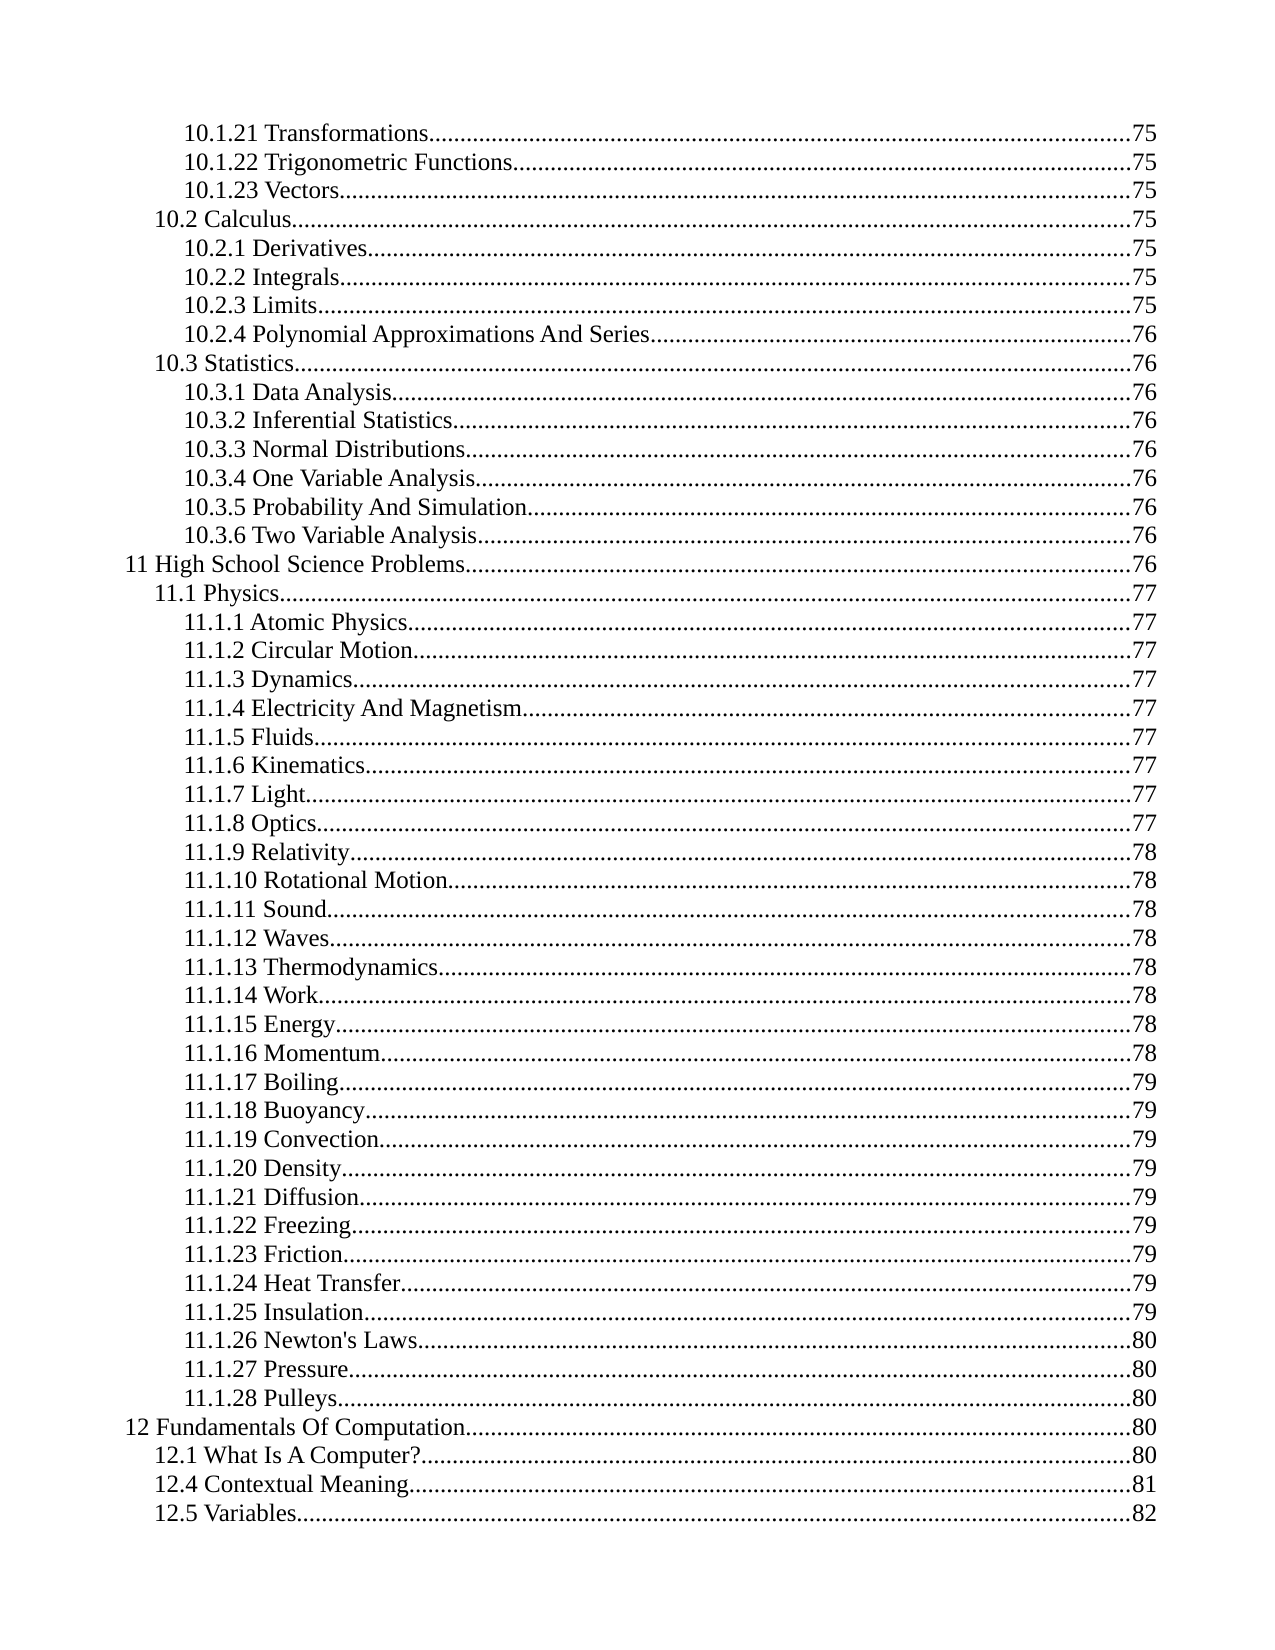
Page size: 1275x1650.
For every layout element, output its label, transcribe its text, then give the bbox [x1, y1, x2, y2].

text 10.2.3 Limits 75 [177, 291, 1157, 319]
text 10.3.3 Normal Distributions 76 [177, 434, 1157, 463]
text 11.1.7 Light 77 [177, 779, 1157, 808]
text 11 High School Science Problems 76 [118, 549, 1157, 578]
text 11.1.9 Relativity 78 [177, 837, 1157, 866]
text 11.1.19 Convection 79 [177, 1124, 1157, 1153]
text 11.1 Physics 77 [148, 578, 1157, 607]
text 10.1.22 Trigonometric Functions 75 [177, 147, 1157, 176]
text 11.1.5 Fluids 77 [177, 722, 1157, 751]
text 10.3 Statistics 76 [148, 348, 1157, 377]
text 11.1.4 Electricity And Magnetism 77 [177, 693, 1157, 722]
text 11.1.11 Sound 78 [177, 894, 1157, 923]
text 12.5 Variables 82 [148, 1498, 1157, 1527]
text 12.1 What Is A Computer? 80 [148, 1441, 1157, 1469]
text 11.1.15 Energy 78 [177, 1009, 1157, 1038]
text 11.1.17 Boiling 79 [177, 1067, 1157, 1096]
text 10.1.23 Vectors 75 [177, 176, 1157, 204]
text 10.3.4 One Variable Analysis 76 [177, 463, 1157, 492]
text 11.1.28 Pulleys 80 [177, 1383, 1157, 1412]
text 11.1.27 Pressure 80 [177, 1354, 1157, 1383]
text 11.1.16 Momentum 78 [177, 1038, 1157, 1067]
text 11.1.1 Atomic Physics 77 [177, 607, 1157, 636]
text 10.2.4 Polynomial Approximations And Series 76 [177, 319, 1157, 348]
text 11.1.8 Optics 77 [177, 808, 1157, 837]
text 12.4 Contextual Meaning 81 [148, 1469, 1157, 1498]
text 11.1.24 Heat Transfer 79 [177, 1268, 1157, 1297]
text 11.1.26 Newton's Laws 80 [177, 1326, 1157, 1354]
text 10.2.2 Integrals 75 [177, 262, 1157, 291]
text 11.1.23 Friction 79 [177, 1239, 1157, 1268]
text 11.1.18 Buoyancy 79 [177, 1096, 1157, 1124]
text 10.3.1 Data Analysis 76 [177, 377, 1157, 406]
text 11.1.6 Kinematics 77 [177, 751, 1157, 779]
text 11.1.13 Thermodynamics 78 [177, 952, 1157, 981]
text 10.3.2 Inferential Statistics 76 [177, 406, 1157, 434]
text 10.3.5 Probability And Simulation 76 [177, 492, 1157, 521]
text 10.1.21 Transformations 75 [177, 118, 1157, 147]
text 11.1.2 Circular Motion 77 [177, 636, 1157, 664]
text 11.1.22 Freezing 79 [177, 1211, 1157, 1239]
text 11.1.21 Diffusion 79 [177, 1182, 1157, 1211]
text 10.2 Calculus 75 [148, 204, 1157, 233]
text 10.3.6 Two Variable Analysis 76 [177, 521, 1157, 549]
text 10.2.1 Derivatives 75 [177, 233, 1157, 262]
text 11.1.12 Waves 78 [177, 923, 1157, 952]
text 11.1.25 Insulation 79 [177, 1297, 1157, 1326]
text 11.1.20 Density 79 [177, 1153, 1157, 1182]
text 11.1.14 Work 78 [177, 981, 1157, 1009]
text 11.1.3 Dynamics 77 [177, 664, 1157, 693]
text 11.1.10 Rotational Motion 78 [177, 866, 1157, 894]
text 12 Fundamentals Of Computation 80 [118, 1412, 1157, 1441]
